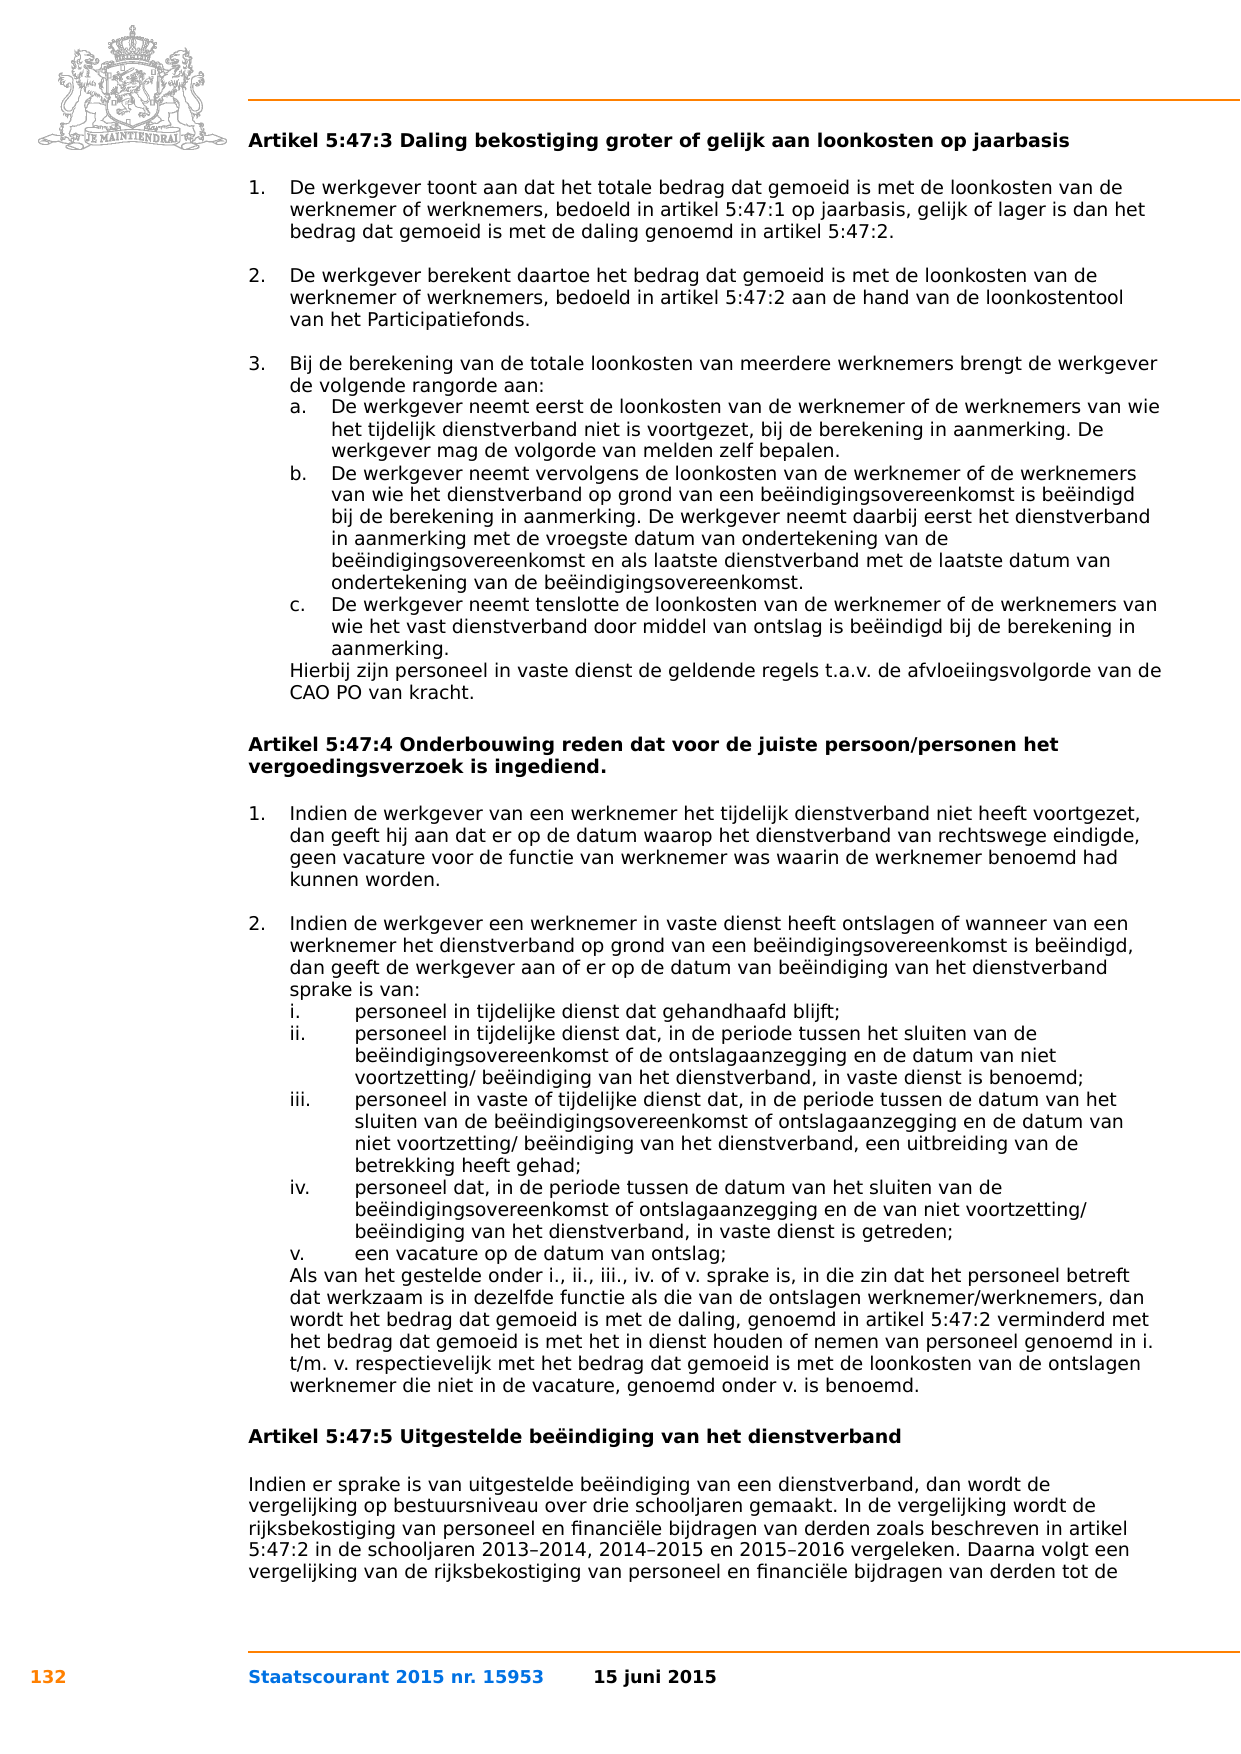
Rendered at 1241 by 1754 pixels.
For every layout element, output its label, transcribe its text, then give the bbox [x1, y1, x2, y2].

text 1. Indien de werkgever van een werknemer het tijdelijk dienstverband niet heeft voortgezet, dan geeft hij aan dat er op de datum waarop het dienstverband van rechtswege eindigde, geen vacature voor de functie van werknemer was waarin de werknemer benoemd had kunnen worden. [248, 803, 1163, 891]
text iii. personeel in vaste of tijdelijke dienst dat, in de periode tussen de datum van het sluiten van de beëindigingsovereenkomst of ontslagaanzegging en de datum van niet voortzetting/ beëindiging van het dienstverband, een uitbreiding van de betrekking heeft gehad; [289, 1089, 1163, 1177]
text ii. personeel in tijdelijke dienst dat, in de periode tussen het sluiten van de beëindigingsovereenkomst of de ontslagaanzegging en de datum van niet voortzetting/ beëindiging van het dienstverband, in vaste dienst is benoemd; [289, 1023, 1163, 1089]
text Indien er sprake is van uitgestelde beëindiging van een dienstverband, dan wordt de vergelijking op bestuursniveau over drie schooljaren gemaakt. In de vergelijking wordt de rijksbekostiging van personeel en financiële bijdragen van derden zoals beschreven in artikel 5:47:2 in de schooljaren 2013–2014, 2014–2015 en 2015–2016 vergeleken. Daarna volgt een vergelijking van de rijksbekostiging van personeel en financiële bijdragen van derden tot de [248, 1473, 1163, 1583]
subtitle Artikel 5:47:3 Daling bekostiging groter of gelijk aan loonkosten op jaarbasis [248, 130, 1163, 152]
text 1. De werkgever toont aan dat het totale bedrag dat gemoeid is met de loonkosten van de werknemer of werknemers, bedoeld in artikel 5:47:1 op jaarbasis, gelijk of lager is dan het bedrag dat gemoeid is met de daling genoemd in artikel 5:47:2. [248, 177, 1163, 243]
text i. personeel in tijdelijke dienst dat gehandhaafd blijft; [289, 1001, 1163, 1023]
subtitle Artikel 5:47:5 Uitgestelde beëindiging van het dienstverband [248, 1426, 1163, 1448]
text 2. Indien de werkgever een werknemer in vaste dienst heeft ontslagen of wanneer van een werknemer het dienstverband op grond van een beëindigingsovereenkomst is beëindigd, dan geeft de werkgever aan of er op de datum van beëindiging van het dienstverband sprake is van: [248, 913, 1163, 1001]
text v. een vacature op de datum van ontslag; [289, 1243, 1163, 1264]
subtitle Artikel 5:47:4 Onderbouwing reden dat voor de juiste persoon/personen het vergoedingsverzoek is ingediend. [248, 734, 1163, 778]
picture [38, 25, 227, 150]
text 2. De werkgever berekent daartoe het bedrag dat gemoeid is met de loonkosten van de werknemer of werknemers, bedoeld in artikel 5:47:2 aan de hand van de loonkostentool van het Participatiefonds. [248, 265, 1163, 331]
text c. De werkgever neemt tenslotte de loonkosten van de werknemer of de werknemers van wie het vast dienstverband door middel van ontslag is beëindigd bij de berekening in aanmerking. [289, 594, 1163, 660]
text 3. Bij de berekening van de totale loonkosten van meerdere werknemers brengt de werkgever de volgende rangorde aan: [248, 352, 1163, 396]
text b. De werkgever neemt vervolgens de loonkosten van de werknemer of de werknemers van wie het dienstverband op grond van een beëindigingsovereenkomst is beëindigd bij de berekening in aanmerking. De werkgever neemt daarbij eerst het dienstverband in aanmerking met de vroegste datum van ondertekening van de beëindigingsovereenkomst en als laatste dienstverband met de laatste datum van ondertekening van de beëindigingsovereenkomst. [289, 462, 1163, 594]
text iv. personeel dat, in de periode tussen de datum van het sluiten van de beëindigingsovereenkomst of ontslagaanzegging en de van niet voortzetting/ beëindiging van het dienstverband, in vaste dienst is getreden; [289, 1177, 1163, 1243]
text Als van het gestelde onder i., ii., iii., iv. of v. sprake is, in die zin dat het personeel betreft dat werkzaam is in dezelfde functie als die van de ontslagen werknemer/werknemers, dan wordt het bedrag dat gemoeid is met de daling, genoemd in artikel 5:47:2 verminderd met het bedrag dat gemoeid is met het in dienst houden of nemen van personeel genoemd in i. t/m. v. respectievelijk met het bedrag dat gemoeid is met de loonkosten van de ontslagen werknemer die niet in de vacature, genoemd onder v. is benoemd. [289, 1264, 1163, 1396]
text a. De werkgever neemt eerst de loonkosten van de werknemer of de werknemers van wie het tijdelijk dienstverband niet is voortgezet, bij de berekening in aanmerking. De werkgever mag de volgorde van melden zelf bepalen. [289, 396, 1163, 462]
text Hierbij zijn personeel in vaste dienst de geldende regels t.a.v. de afvloeiingsvolgorde van de CAO PO van kracht. [289, 660, 1163, 704]
